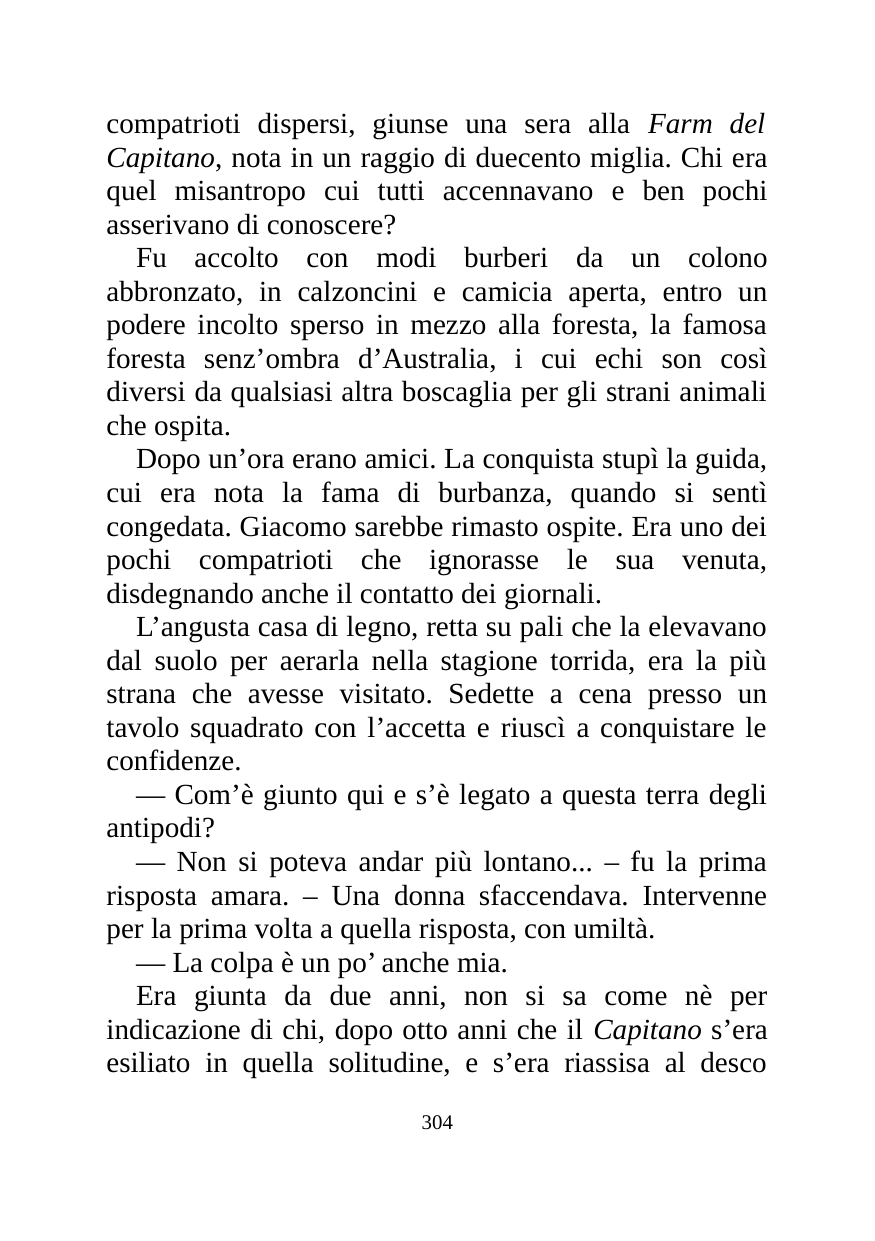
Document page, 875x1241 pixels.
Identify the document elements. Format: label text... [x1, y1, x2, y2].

text — La colpa è un po’ anche mia. [106, 945, 768, 978]
text — Com’è giunto qui e s’è legato a questa terra degli antipodi? [106, 777, 768, 844]
text — Non si poteva andar più lontano... – fu la prima risposta amara. – Una donna sfaccendava. Intervenne per la prima volta a quella risposta, con umiltà. [106, 844, 768, 945]
text compatrioti dispersi, giunse una sera alla Farm del Capitano, nota in un raggio di duecento miglia. Chi era quel misantropo cui tutti accennavano e ben pochi asserivano di conoscere? [106, 106, 768, 240]
text L’angusta casa di legno, retta su pali che la elevavano dal suolo per aerarla nella stagione torrida, era la più strana che avesse visitato. Sedette a cena presso un tavolo squadrato con l’accetta e riuscì a conquistare le confidenze. [106, 609, 768, 777]
text Fu accolto con modi burberi da un colono abbronzato, in calzoncini e camicia aperta, entro un podere incolto sperso in mezzo alla foresta, la famosa foresta senz’ombra d’Australia, i cui echi son così diversi da qualsiasi altra boscaglia per gli strani animali che ospita. [106, 240, 768, 442]
text Dopo un’ora erano amici. La conquista stupì la guida, cui era nota la fama di burbanza, quando si sentì congedata. Giacomo sarebbe rimasto ospite. Era uno dei pochi compatrioti che ignorasse le sua venuta, disdegnando anche il contatto dei giornali. [106, 442, 768, 609]
text Era giunta da due anni, non si sa come nè per indicazione di chi, dopo otto anni che il Capitano s’era esiliato in quella solitudine, e s’era riassisa al desco [106, 978, 768, 1079]
